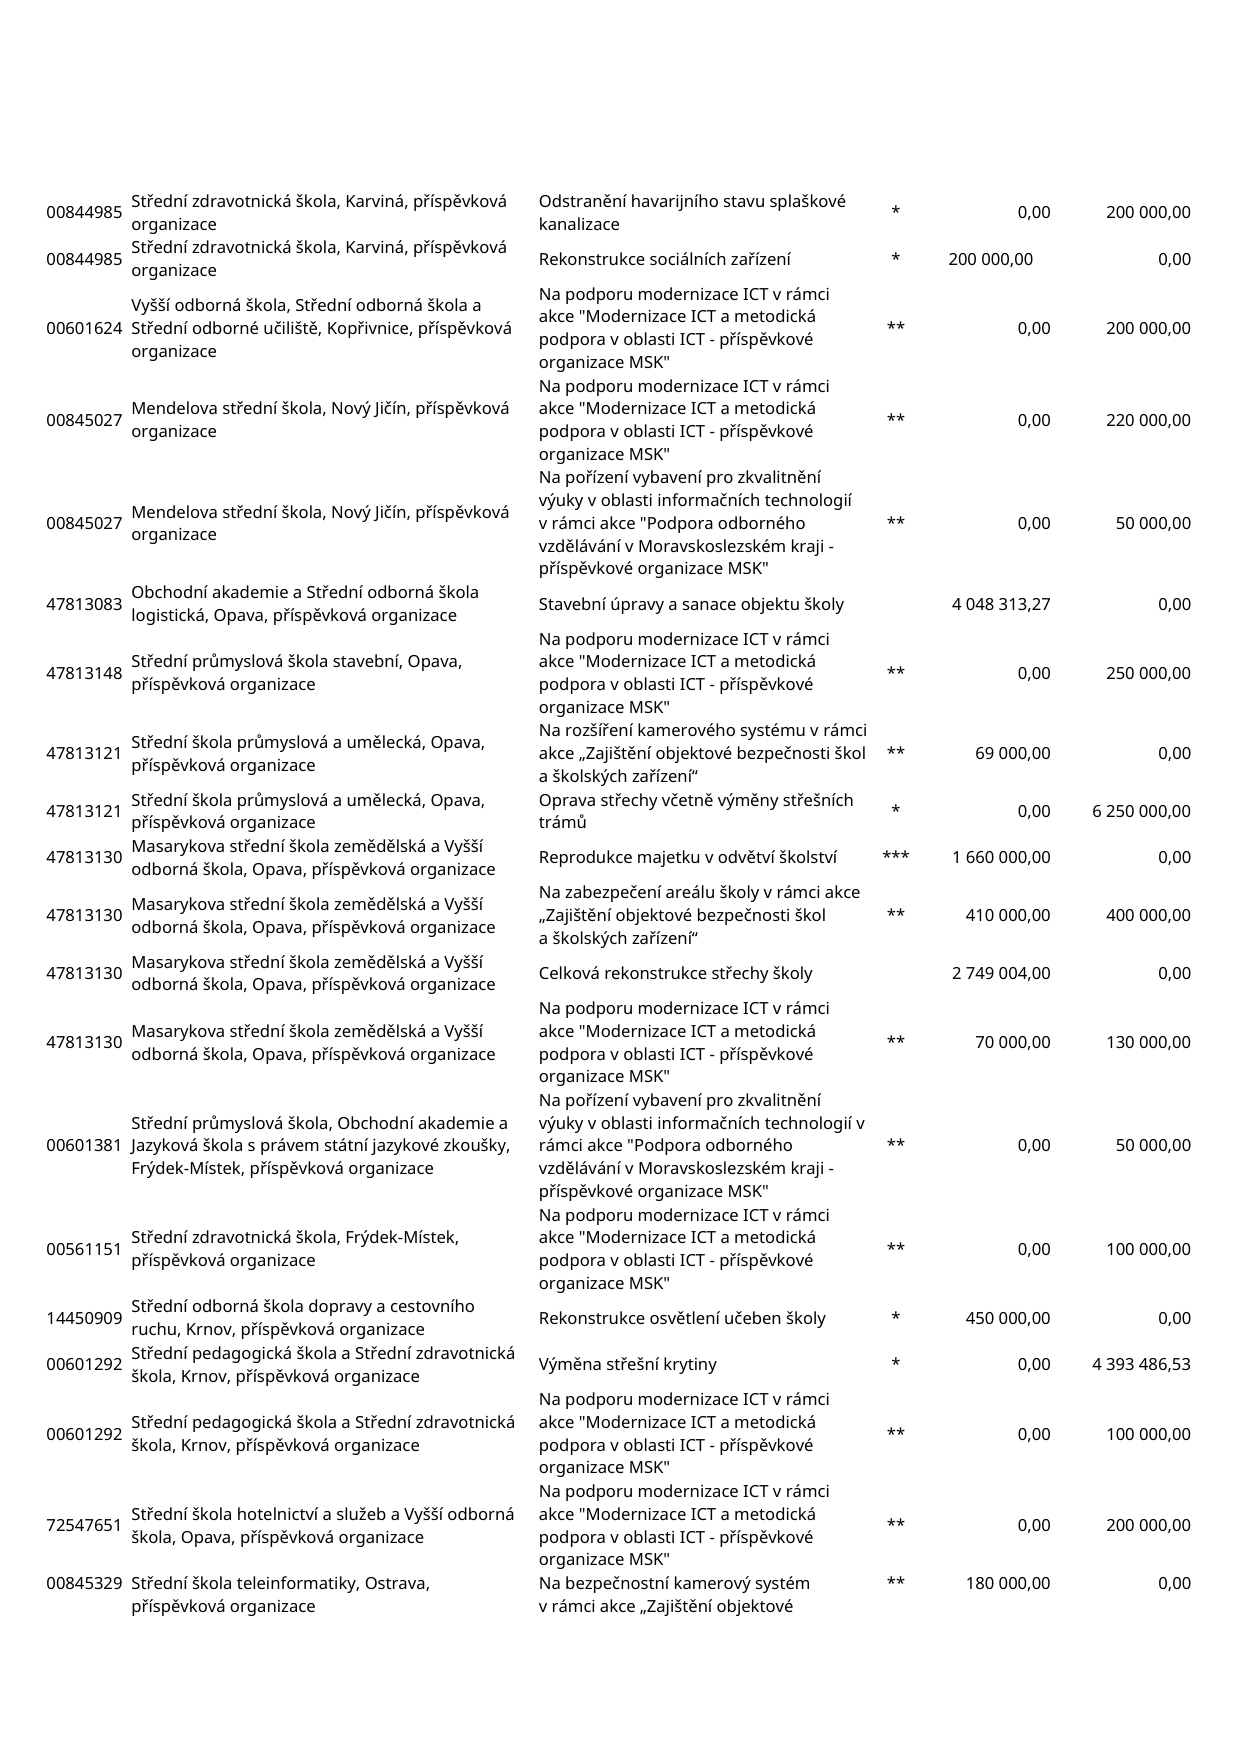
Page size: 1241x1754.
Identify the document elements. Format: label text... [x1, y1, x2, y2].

table_cell Masarykova střední škola zemědělská a Vyšší odborná škola, Opava, příspěvková organizace [126, 997, 532, 1088]
table_cell Masarykova střední škola zemědělská a Vyšší odborná škola, Opava, příspěvková organizace [126, 881, 532, 949]
table_cell 0,00 [917, 466, 1056, 580]
table_header Příjemce [126, 75, 532, 188]
table_cell 00601292 [44, 1388, 125, 1479]
table_cell Mendelova střední škola, Nový Jičín, příspěvková organizace [126, 374, 532, 465]
table_cell 00601292 [44, 1342, 125, 1387]
table_cell 50 000,00 [1057, 466, 1196, 580]
table_cell Masarykova střední škola zemědělská a Vyšší odborná škola, Opava, příspěvková organizace [126, 950, 532, 996]
table_cell 00845329 [44, 1572, 125, 1617]
table_header Investice [917, 75, 1056, 188]
table_cell 00561151 [44, 1203, 125, 1294]
table_cell 47813121 [44, 788, 125, 834]
table_cell 400 000,00 [1057, 881, 1196, 949]
table_cell ** [876, 1480, 916, 1571]
table_cell Na podporu modernizace ICT v rámci akce "Modernizace ICT a metodická podpora v oblasti ICT - příspěvkové organizace MSK" [533, 627, 875, 718]
table_cell Celková rekonstrukce střechy školy [533, 950, 875, 996]
table_cell Stavební úpravy a sanace objektu školy [533, 581, 875, 626]
table_cell 0,00 [917, 190, 1056, 235]
table_cell 410 000,00 [917, 881, 1056, 949]
table_cell Na podporu modernizace ICT v rámci akce "Modernizace ICT a metodická podpora v oblasti ICT - příspěvkové organizace MSK" [533, 997, 875, 1088]
table_cell ** [876, 283, 916, 373]
table_cell Výměna střešní krytiny [533, 1342, 875, 1387]
table_cell 200 000,00 [1057, 1480, 1196, 1571]
table_cell 130 000,00 [1057, 997, 1196, 1088]
table_cell 69 000,00 [917, 719, 1056, 787]
table_cell ** [876, 1572, 916, 1617]
table_cell Střední odborná škola dopravy a cestovního ruchu, Krnov, příspěvková organizace [126, 1295, 532, 1341]
table_cell Střední škola teleinformatiky, Ostrava, příspěvková organizace [126, 1572, 532, 1617]
table_cell Střední škola hotelnictví a služeb a Vyšší odborná škola, Opava, příspěvková organizace [126, 1480, 532, 1571]
table_cell ** [876, 1388, 916, 1479]
table_cell 0,00 [917, 788, 1056, 834]
table_cell 0,00 [917, 627, 1056, 718]
table_cell 00845027 [44, 374, 125, 465]
table_cell Střední zdravotnická škola, Karviná, příspěvková organizace [126, 190, 532, 235]
table_cell 6 250 000,00 [1057, 788, 1196, 834]
table_cell 0,00 [1057, 1572, 1196, 1617]
table_cell 0,00 [1057, 581, 1196, 626]
table_cell 00844985 [44, 190, 125, 235]
table_cell 50 000,00 [1057, 1089, 1196, 1202]
table_cell Na podporu modernizace ICT v rámci akce "Modernizace ICT a metodická podpora v oblasti ICT - příspěvkové organizace MSK" [533, 1388, 875, 1479]
table_cell 200 000,00 [1057, 190, 1196, 235]
table_cell 0,00 [917, 1388, 1056, 1479]
table_cell Střední škola průmyslová a umělecká, Opava, příspěvková organizace [126, 788, 532, 834]
table_cell 00601381 [44, 1089, 125, 1202]
table_cell Střední škola průmyslová a umělecká, Opava, příspěvková organizace [126, 719, 532, 787]
table_cell 4 393 486,53 [1057, 1342, 1196, 1387]
table_cell 00845027 [44, 466, 125, 580]
table_cell * [876, 190, 916, 235]
table_cell 180 000,00 [917, 1572, 1056, 1617]
table_cell Na rozšíření kamerového systému v rámci akce „Zajištění objektové bezpečnosti škol a školských zařízení“ [533, 719, 875, 787]
table_cell ** [876, 881, 916, 949]
table_cell 2 749 004,00 [917, 950, 1056, 996]
table_cell Rekonstrukce sociálních zařízení [533, 236, 875, 281]
table_cell 70 000,00 [917, 997, 1056, 1088]
table_cell Střední průmyslová škola, Obchodní akademie a Jazyková škola s právem státní jazykové zkoušky, Frýdek-Místek, příspěvková organizace [126, 1089, 532, 1202]
table_cell 0,00 [917, 1480, 1056, 1571]
table_cell 0,00 [917, 1203, 1056, 1294]
table_cell 14450909 [44, 1295, 125, 1341]
table_cell Na zabezpečení areálu školy v rámci akce „Zajištění objektové bezpečnosti škol a školských zařízení“ [533, 881, 875, 949]
table_cell 72547651 [44, 1480, 125, 1571]
table_cell 47813130 [44, 950, 125, 996]
table_cell Rekonstrukce osvětlení učeben školy [533, 1295, 875, 1341]
table_cell 0,00 [1057, 236, 1196, 281]
table_cell Na podporu modernizace ICT v rámci akce "Modernizace ICT a metodická podpora v oblasti ICT - příspěvkové organizace MSK" [533, 1203, 875, 1294]
table_cell 0,00 [917, 283, 1056, 373]
table_cell 47813130 [44, 997, 125, 1088]
table_header IČO [44, 75, 125, 188]
table_cell ** [876, 374, 916, 465]
table_cell 47813130 [44, 881, 125, 949]
table_cell * [876, 1295, 916, 1341]
table_cell Střední zdravotnická škola, Frýdek-Místek, příspěvková organizace [126, 1203, 532, 1294]
table_cell 0,00 [1057, 719, 1196, 787]
table_cell Na podporu modernizace ICT v rámci akce "Modernizace ICT a metodická podpora v oblasti ICT - příspěvkové organizace MSK" [533, 283, 875, 373]
table_cell 47813083 [44, 581, 125, 626]
table_cell Střední průmyslová škola stavební, Opava, příspěvková organizace [126, 627, 532, 718]
table_cell * [876, 788, 916, 834]
table_cell ** [876, 1089, 916, 1202]
table_cell Obchodní akademie a Střední odborná škola logistická, Opava, příspěvková organizace [126, 581, 532, 626]
table_header Název akce [533, 75, 875, 188]
table_cell Na pořízení vybavení pro zkvalitnění výuky v oblasti informačních technologií v rámci akce "Podpora odborného vzdělávání v Moravskoslezském kraji - příspěvkové organizace MSK" [533, 466, 875, 580]
table_cell 0,00 [1057, 835, 1196, 880]
table_cell Reprodukce majetku v odvětví školství [533, 835, 875, 880]
table_cell 47813121 [44, 719, 125, 787]
table_cell [876, 950, 916, 996]
table_cell *** [876, 835, 916, 880]
table_cell Oprava střechy včetně výměny střešních trámů [533, 788, 875, 834]
table_cell 00601624 [44, 283, 125, 373]
table_cell Na podporu modernizace ICT v rámci akce "Modernizace ICT a metodická podpora v oblasti ICT - příspěvkové organizace MSK" [533, 374, 875, 465]
table_cell 100 000,00 [1057, 1388, 1196, 1479]
table_header Neinvestice [1057, 75, 1196, 188]
table_cell Na pořízení vybavení pro zkvalitnění výuky v oblasti informačních technologií v rámci akce "Podpora odborného vzdělávání v Moravskoslezském kraji - příspěvkové organizace MSK" [533, 1089, 875, 1202]
table_cell 0,00 [917, 1342, 1056, 1387]
table_cell Na bezpečnostní kamerový systém v rámci akce „Zajištění objektové [533, 1572, 875, 1617]
table_cell 47813148 [44, 627, 125, 718]
table_cell Střední zdravotnická škola, Karviná, příspěvková organizace [126, 236, 532, 281]
table_header Forma poskytnutí [876, 75, 916, 188]
table_cell Masarykova střední škola zemědělská a Vyšší odborná škola, Opava, příspěvková organizace [126, 835, 532, 880]
table_cell ** [876, 997, 916, 1088]
table_cell Mendelova střední škola, Nový Jičín, příspěvková organizace [126, 466, 532, 580]
table_cell 200 000,00 [917, 236, 1056, 281]
table_cell 200 000,00 [1057, 283, 1196, 373]
table_cell Vyšší odborná škola, Střední odborná škola a Střední odborné učiliště, Kopřivnice, příspěvková organizace [126, 283, 532, 373]
table_cell 0,00 [917, 1089, 1056, 1202]
table_cell ** [876, 627, 916, 718]
table_cell 0,00 [1057, 950, 1196, 996]
table_cell [876, 581, 916, 626]
table_cell * [876, 1342, 916, 1387]
table_cell 4 048 313,27 [917, 581, 1056, 626]
table_cell 1 660 000,00 [917, 835, 1056, 880]
table_cell 450 000,00 [917, 1295, 1056, 1341]
table_cell 00844985 [44, 236, 125, 281]
table_cell 0,00 [917, 374, 1056, 465]
table_cell Střední pedagogická škola a Střední zdravotnická škola, Krnov, příspěvková organizace [126, 1388, 532, 1479]
table_cell 100 000,00 [1057, 1203, 1196, 1294]
table_cell 0,00 [1057, 1295, 1196, 1341]
table_cell Odstranění havarijního stavu splaškové kanalizace [533, 190, 875, 235]
table_cell 250 000,00 [1057, 627, 1196, 718]
table_cell Střední pedagogická škola a Střední zdravotnická škola, Krnov, příspěvková organizace [126, 1342, 532, 1387]
table_cell 47813130 [44, 835, 125, 880]
table_cell 220 000,00 [1057, 374, 1196, 465]
table_cell ** [876, 466, 916, 580]
table_cell Na podporu modernizace ICT v rámci akce "Modernizace ICT a metodická podpora v oblasti ICT - příspěvkové organizace MSK" [533, 1480, 875, 1571]
table_cell ** [876, 1203, 916, 1294]
table_cell * [876, 236, 916, 281]
table_cell ** [876, 719, 916, 787]
